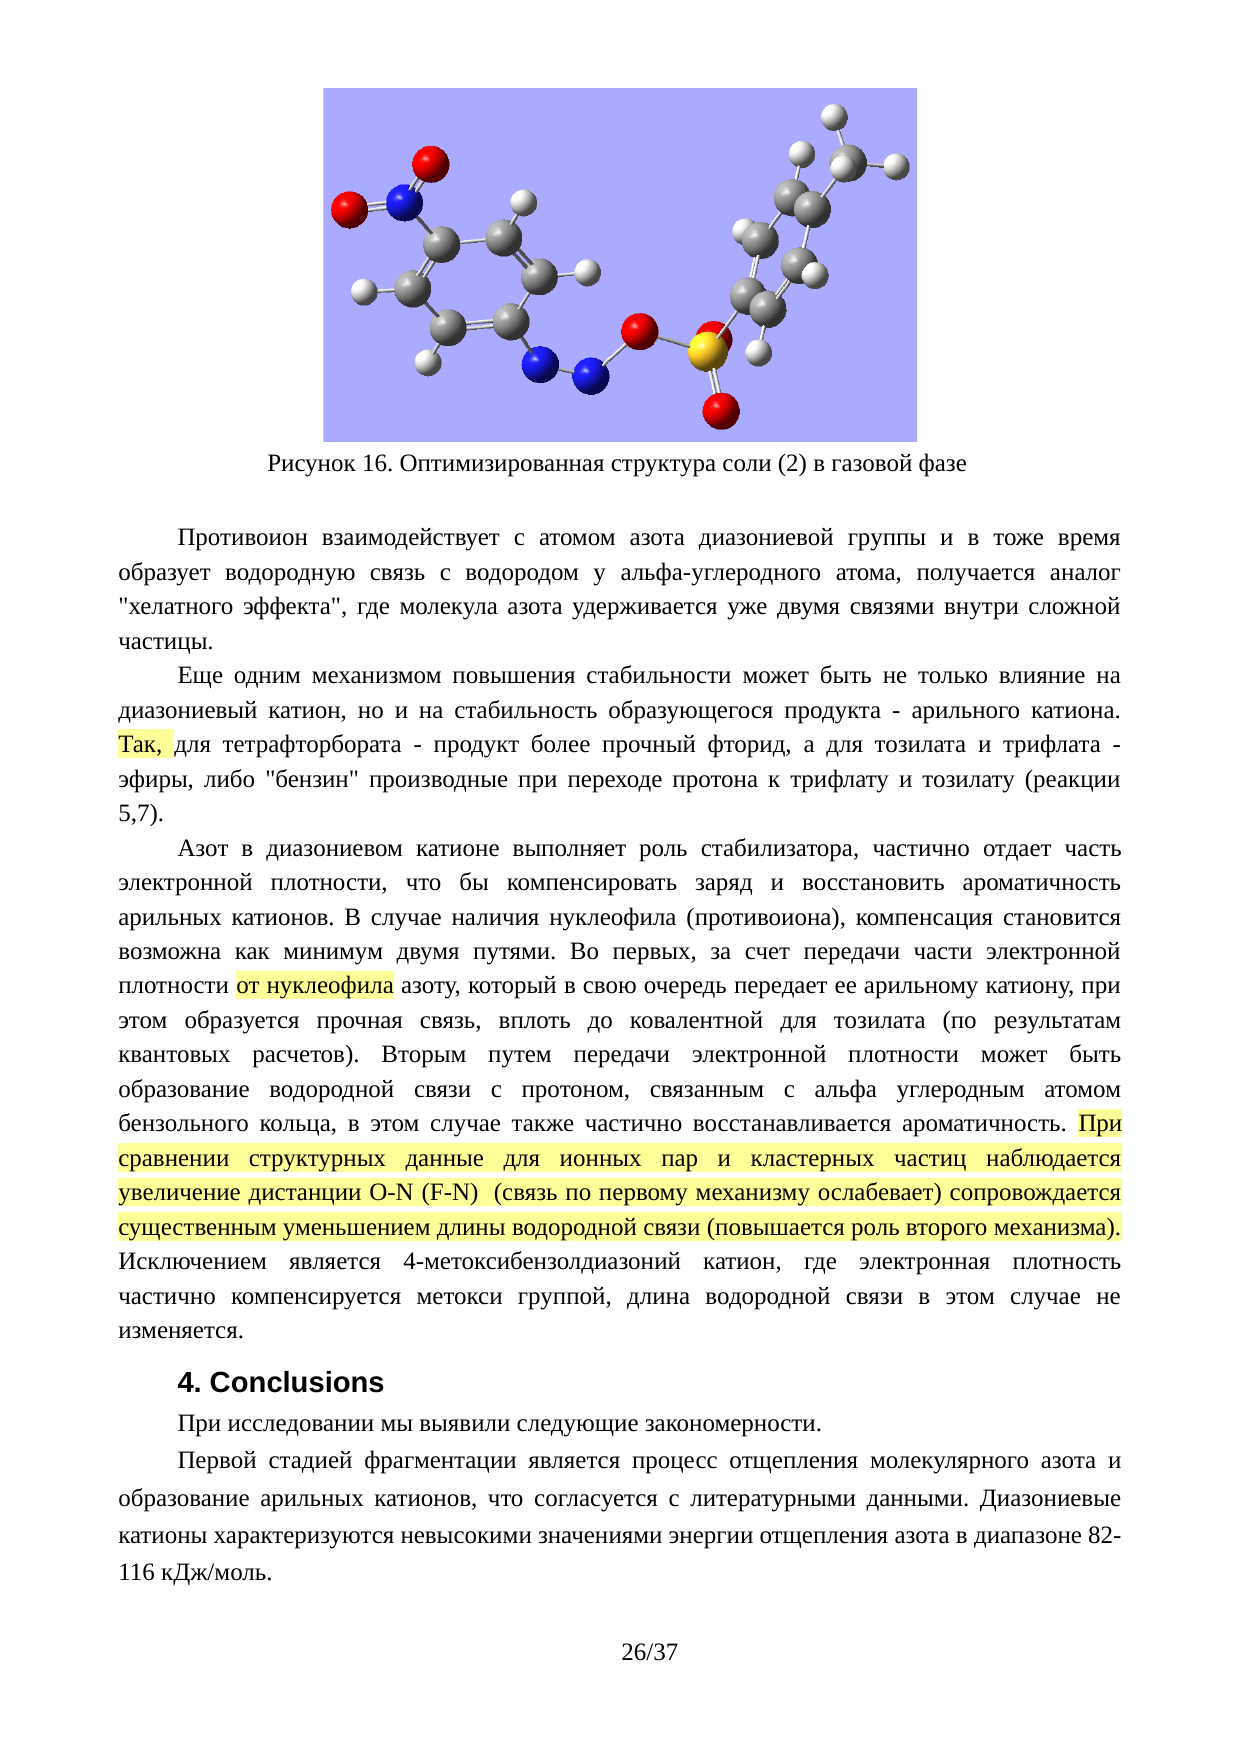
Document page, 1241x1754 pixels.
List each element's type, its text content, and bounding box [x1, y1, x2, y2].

subtitle 4. Conclusions [118, 1364, 1122, 1398]
list Первой стадией фрагментации является процесс отщепления молекулярного азота и образование арильных катионов, что согласуется с литературными данными. Диазониевые катионы характеризуются невысокими значениями энергии отщепления азота в диапазоне 82-116 кДж/моль. [118, 1445, 1122, 1586]
text Азот в диазониевом катионе выполняет роль стабилизатора, частично отдает часть электронной плотности, что бы компенсировать заряд и восстановить ароматичность арильных катионов. В случае наличия нуклеофила (противоиона), компенсация становится возможна как минимум двумя путями. Во первых, за счет передачи части электронной плотности от нуклеофила азоту, который в свою очередь передает ее арильному катиону, при этом образуется прочная связь, вплоть до ковалентной для тозилата (по результатам квантовых расчетов). Вторым путем передачи электронной плотности может быть образование водородной связи с протоном, связанным с альфа углеродным атомом бензольного кольца, в этом случае также частично восстанавливается ароматичность. При сравнении структурных данные для ионных пар и кластерных частиц наблюдается увеличение дистанции O-N (F-N) (связь по первому механизму ослабевает) сопровождается существенным уменьшением длины водородной связи (повышается роль второго механизма). Исключением является 4-метоксибензолдиазоний катион, где электронная плотность частично компенсируется метокси группой, длина водородной связи в этом случае не изменяется. [118, 833, 1122, 1344]
picture [323, 88, 918, 442]
text Рисунок 16. Оптимизированная структура соли (2) в газовой фазе [118, 448, 1122, 476]
list При исследовании мы выявили следующие закономерности. [118, 1408, 1122, 1437]
text Противоион взаимодействует с атомом азота диазониевой группы и в тоже время образует водородную связь с водородом у альфа-углеродного атома, получается аналог "хелатного эффекта", где молекула азота удерживается уже двумя связями внутри сложной частицы. [118, 522, 1122, 654]
text Еще одним механизмом повышения стабильности может быть не только влияние на диазониевый катион, но и на стабильность образующегося продукта - арильного катиона. Так, для тетрафторбората - продукт более прочный фторид, а для тозилата и трифлата - эфиры, либо "бензин" производные при переходе протона к трифлату и тозилату (реакции 5,7). [118, 660, 1122, 827]
